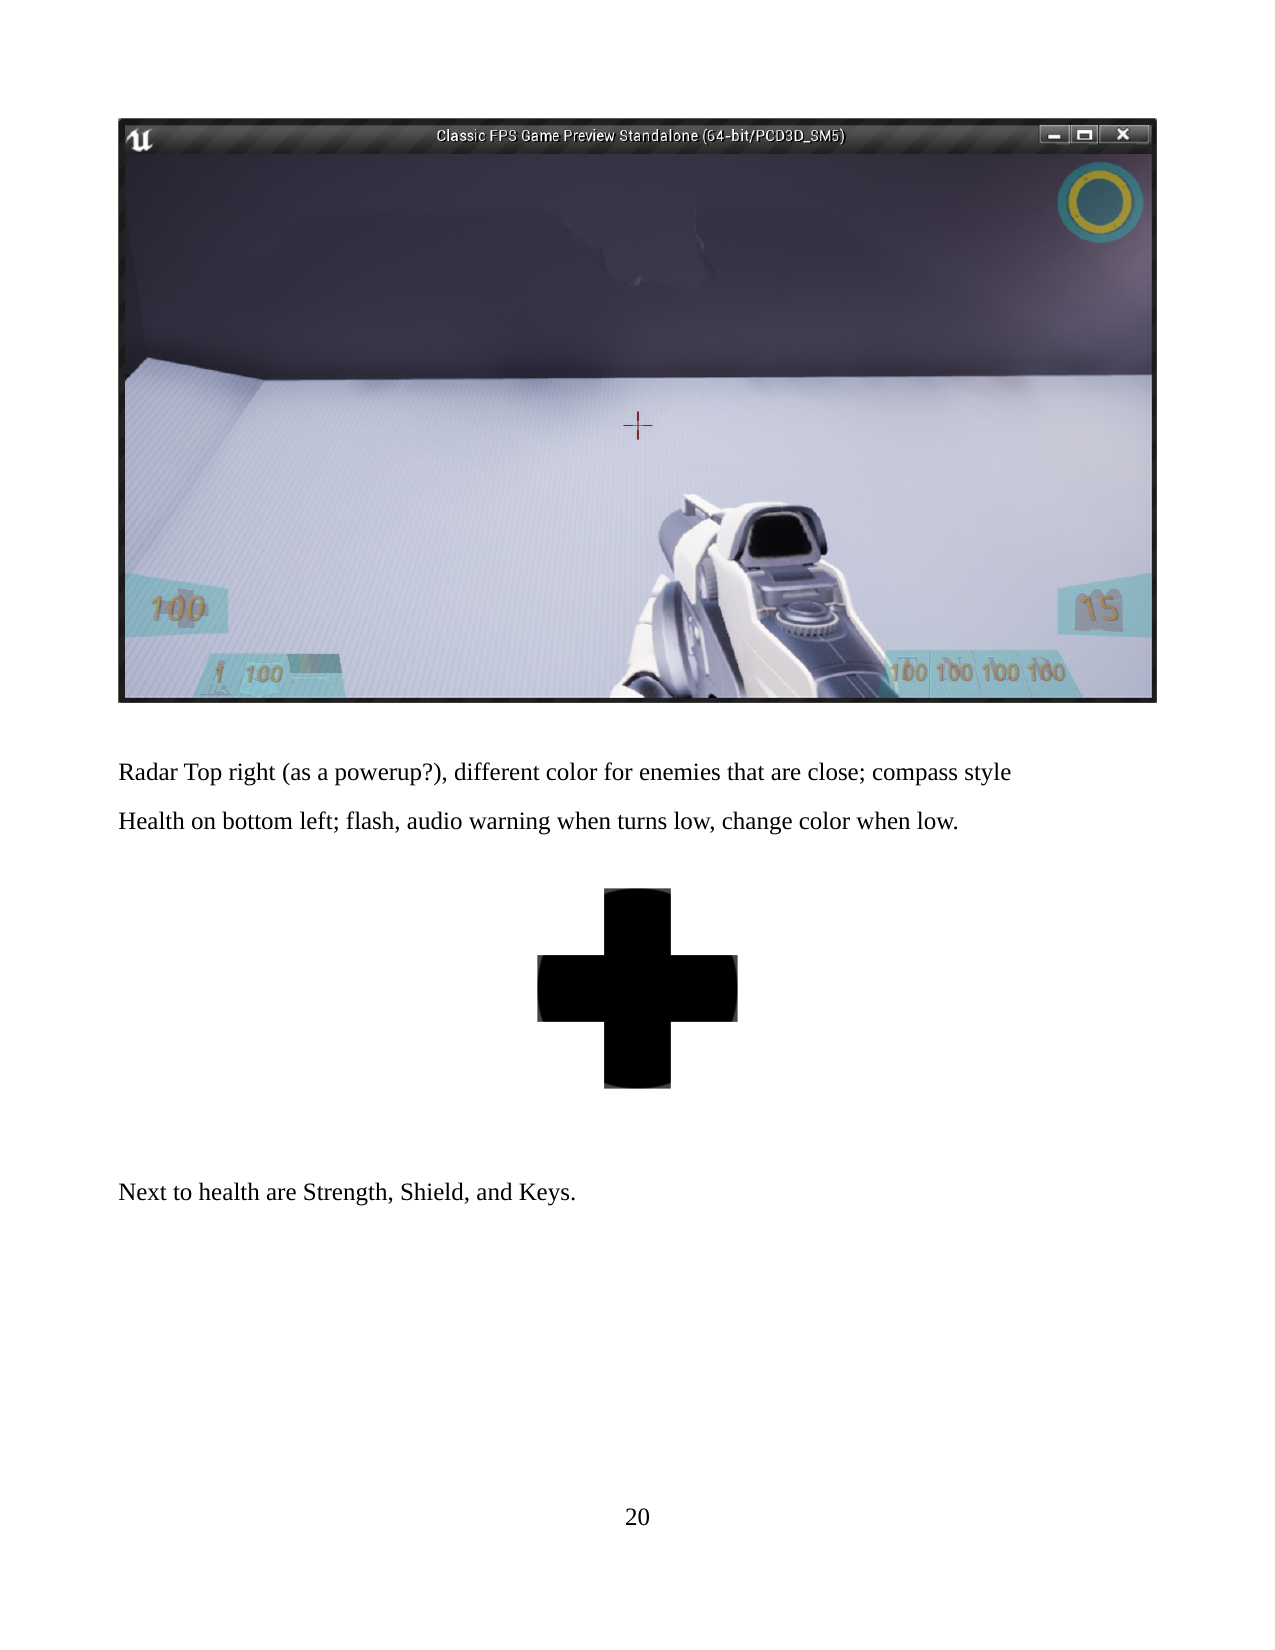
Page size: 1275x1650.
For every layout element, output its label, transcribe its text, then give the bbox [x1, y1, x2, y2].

text Health on bottom left; flash, audio warning when turns low, change color when low. [118, 806, 1157, 835]
text Next to health are Strength, Shield, and Keys. [118, 1177, 1157, 1206]
picture [118, 118, 1157, 703]
text Radar Top right (as a powerup?), different color for enemies that are close; compass style [118, 757, 1157, 786]
picture [504, 855, 771, 1122]
